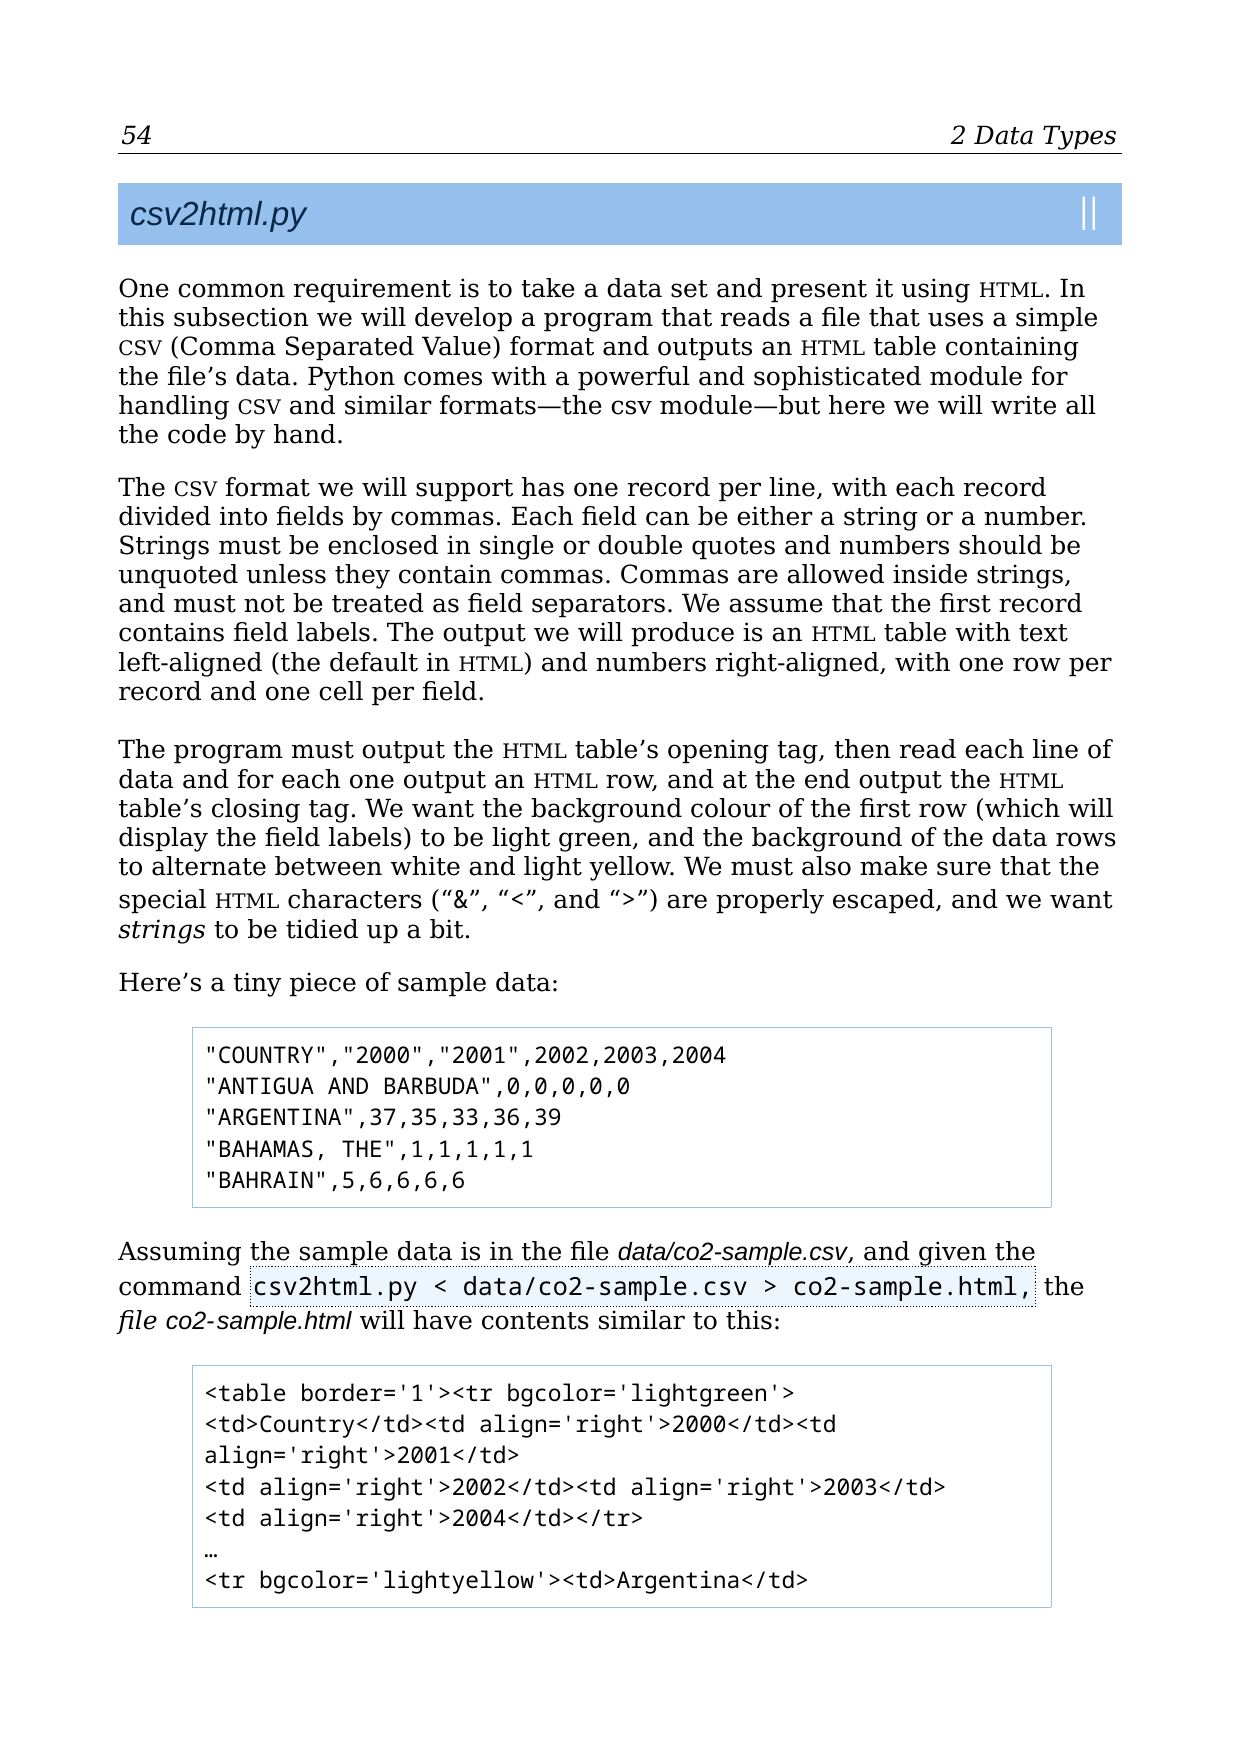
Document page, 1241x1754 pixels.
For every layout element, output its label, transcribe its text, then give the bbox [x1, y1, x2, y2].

text <td>Country</td><td align='right'>2000</td><td align='right'>2001</td> [193, 1396, 1051, 1458]
text "ANTIGUA AND BARBUDA",0,0,0,0,0 [193, 1058, 1051, 1089]
text "COUNTRY","2000","2001",2002,2003,2004 [193, 1028, 1051, 1058]
text "BAHRAIN",5,6,6,6,6 [193, 1152, 1051, 1207]
text One common requirement is to take a data set and present it using html. In this subsection we will develop a program that reads a file that uses a simple csv (Comma Separated Value) format and outputs an html table containing the file’s data. Python comes with a powerful and sophisticated module for handling csv and similar formats—the csv module—but here we will write all the code by hand. [118, 274, 1122, 449]
text "BAHAMAS, THE",1,1,1,1,1 [193, 1121, 1051, 1152]
text || [1063, 191, 1098, 230]
text The csv format we will support has one record per line, with each record divided into fields by commas. Each field can be either a string or a number. Strings must be enclosed in single or double quotes and numbers should be unquoted unless they contain commas. Commas are allowed inside strings, and must not be treated as field separators. We assume that the first record contains field labels. The output we will produce is an html table with text left-aligned (the default in html) and numbers right-aligned, with one row per record and one cell per field. [118, 473, 1122, 706]
text … [193, 1521, 1051, 1552]
text <tr bgcolor='lightyellow'><td>Argentina</td> [193, 1552, 1051, 1607]
subtitle csv2html.py [118, 183, 1122, 245]
text Assuming the sample data is in the file data/co2-sample.csv, and given the command csv2html.py < data/co2-sample.csv > co2-sample.html, the file co2‑sample.html will have contents similar to this: [118, 1236, 1122, 1335]
text <td align='right'>2002</td><td align='right'>2003</td> [193, 1458, 1051, 1490]
text Here’s a tiny piece of sample data: [118, 968, 1122, 997]
text <table border='1'><tr bgcolor='lightgreen'> [193, 1366, 1051, 1396]
text <td align='right'>2004</td></tr> [193, 1490, 1051, 1521]
text "ARGENTINA",37,35,33,36,39 [193, 1089, 1051, 1121]
text The program must output the html table’s opening tag, then read each line of data and for each one output an html row, and at the end output the html table’s closing tag. We want the background colour of the first row (which will display the field labels) to be light green, and the background of the data rows to alternate between white and light yellow. We must also make sure that the special html characters (“&”, “<”, and “>”) are properly escaped, and we want strings to be tidied up a bit. [118, 736, 1122, 945]
